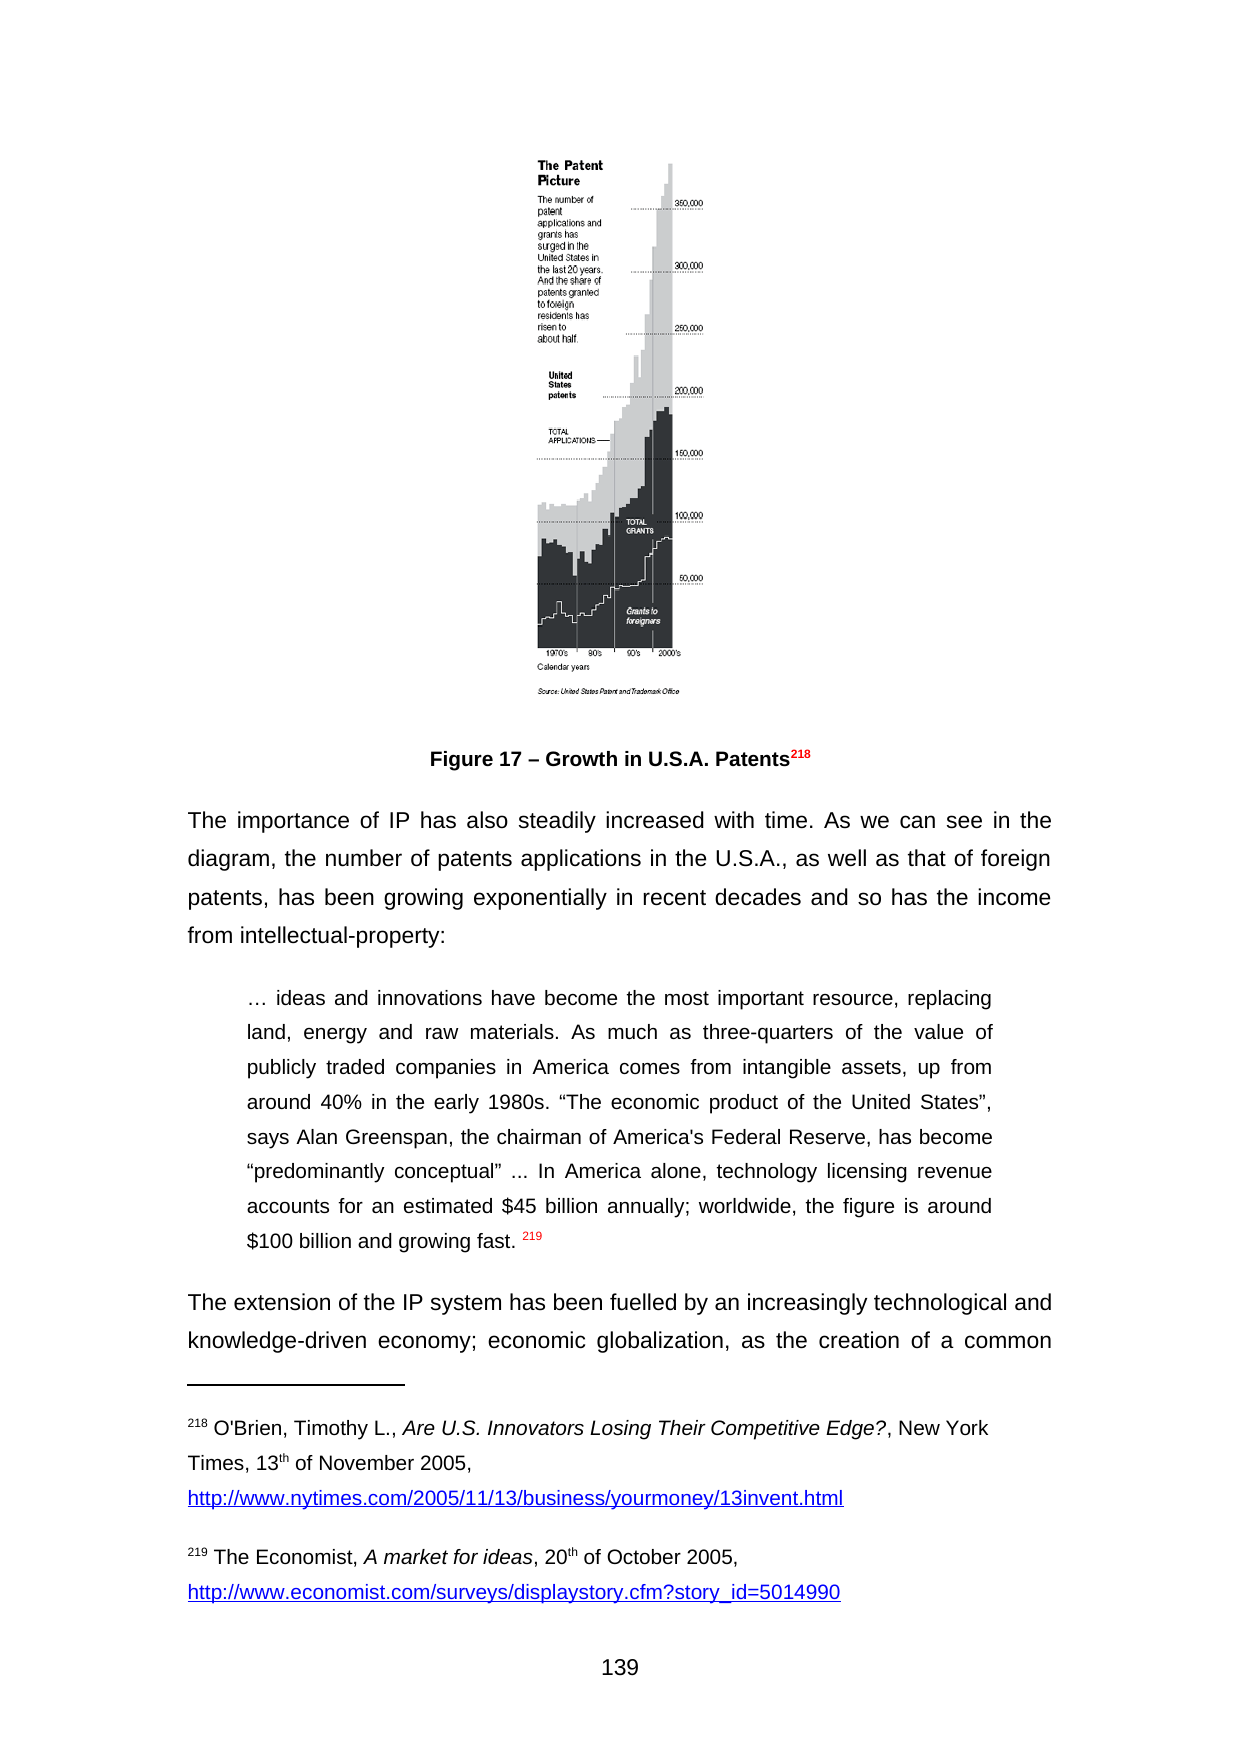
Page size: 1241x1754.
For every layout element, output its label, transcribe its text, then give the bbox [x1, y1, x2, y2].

picture [536, 159, 704, 699]
text O'Brien, Timothy L., Are U.S. Innovators Losing Their Competitive Edge?, New York Times, 13th of November 2005, http://www.nytimes.com/2005/11/13/business/yourmoney/13invent.html [187, 1416, 1053, 1509]
text The Economist, A market for ideas, 20th of October 2005, http://www.economist.com/surveys/displaystory.cfm?story_id=5014990 [187, 1546, 1053, 1604]
text The importance of IP has also steadily increased with time. As we can see in the diagram, the number of patents applications in the U.S.A., as well as that of foreign patents, has been growing exponentially in recent decades and so has the income from intellectual-property: [187, 807, 1053, 948]
text Figure 17 – Growth in U.S.A. Patents [187, 747, 1053, 771]
text The extension of the IP system has been fuelled by an increasingly technological and knowledge-driven economy; economic globalization, as the creation of a common [187, 1289, 1053, 1353]
text … ideas and innovations have become the most important resource, replacing land, energy and raw materials. As much as three-quarters of the value of publicly traded companies in America comes from intangible assets, up from around 40% in the early 1980s. “The economic product of the United States”, says Alan Greenspan, the chairman of America's Federal Reserve, has become “predominantly conceptual” ... In America alone, technology licensing revenue accounts for an estimated $45 billion annually; worldwide, the figure is around $100 billion and growing fast. [247, 986, 993, 1253]
